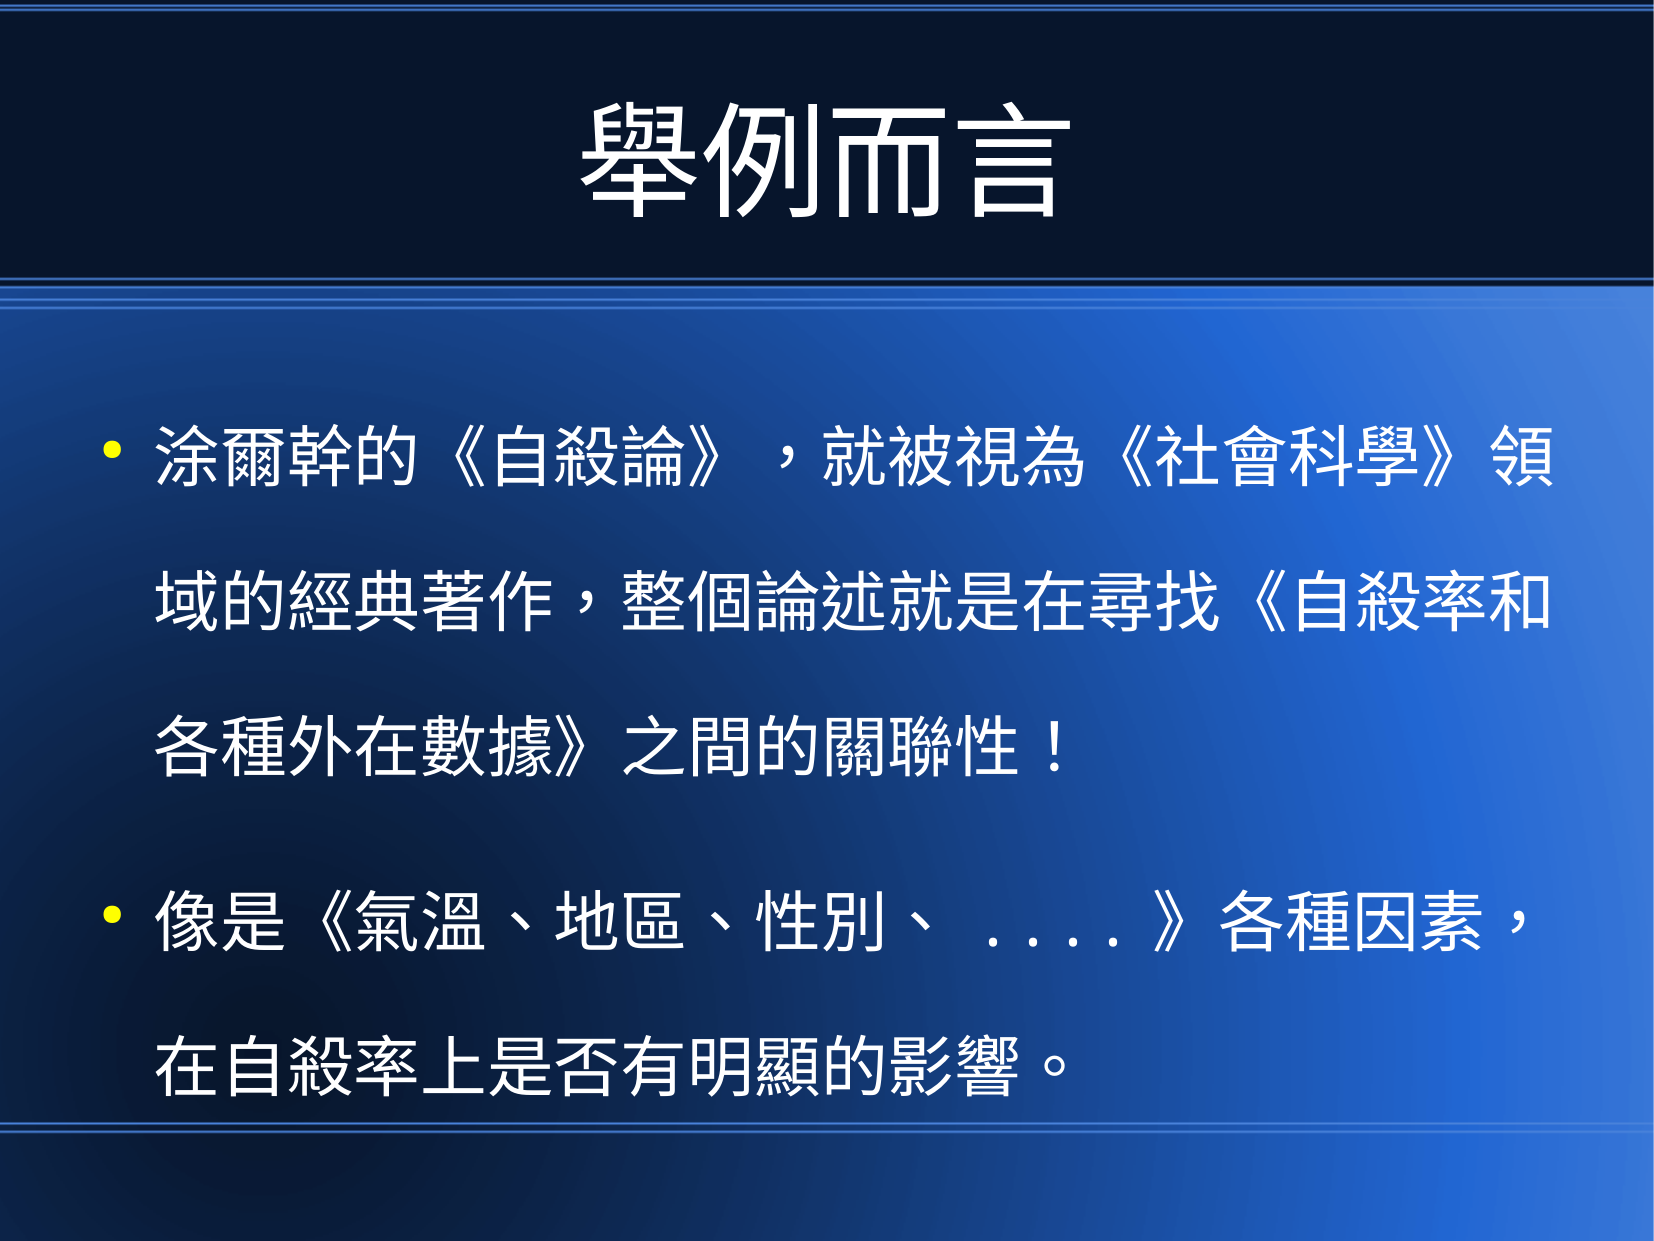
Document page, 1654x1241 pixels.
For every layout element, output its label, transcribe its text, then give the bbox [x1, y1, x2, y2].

title 舉例而言 [82, 49, 1571, 257]
list 涂爾幹的《自殺論》，就被視為《社會科學》領域的經典著作，整個論述就是在尋找《自殺率和各種外在數據》之間的關聯性！ 像是《氣溫、地區、性別、....》各種因素，在自殺率上是否有明顯的影響。 [82, 355, 1571, 1241]
picture [0, 0, 1654, 1241]
